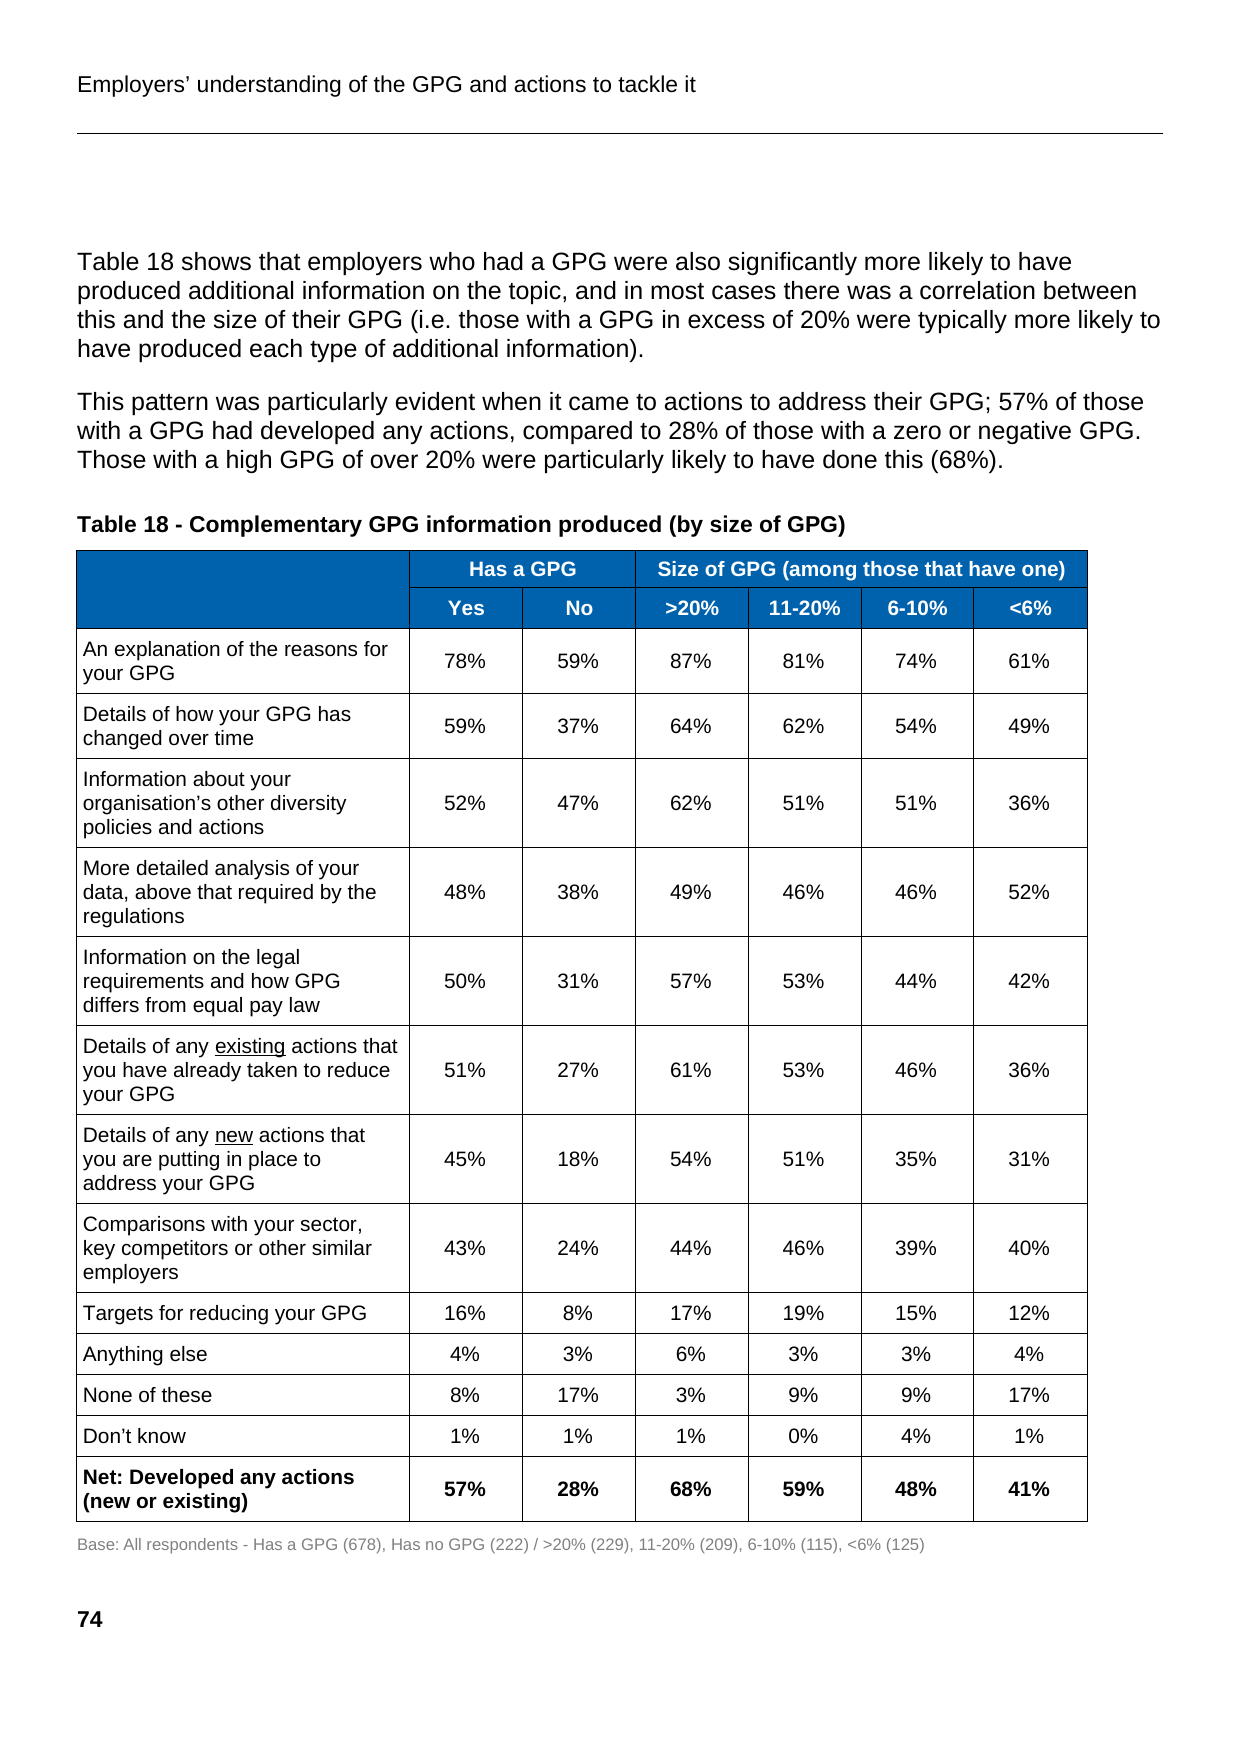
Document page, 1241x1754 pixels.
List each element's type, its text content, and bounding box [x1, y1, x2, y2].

table_cell 87% [636, 629, 748, 693]
table_cell 18% [523, 1115, 635, 1203]
table_cell Targets for reducing your GPG [77, 1293, 409, 1333]
table_cell 4% [974, 1334, 1087, 1374]
table_cell 9% [749, 1375, 861, 1415]
table_cell 42% [974, 937, 1087, 1025]
table_cell 28% [523, 1457, 635, 1521]
table_cell 4% [862, 1416, 973, 1456]
table_cell 6% [636, 1334, 748, 1374]
table_cell 9% [862, 1375, 973, 1415]
table_cell 46% [862, 848, 973, 936]
table_cell 1% [974, 1416, 1087, 1456]
table_cell 48% [410, 848, 522, 936]
table_header Size of GPG (among those that have one) [636, 551, 1087, 587]
table_cell 3% [862, 1334, 973, 1374]
table_cell Comparisons with your sector, key competitors or other similar employers [77, 1204, 409, 1292]
table_cell Anything else [77, 1334, 409, 1374]
table_cell 1% [523, 1416, 635, 1456]
table_cell 52% [974, 848, 1087, 936]
table_cell 8% [410, 1375, 522, 1415]
table_cell 53% [749, 937, 861, 1025]
table_cell Don’t know [77, 1416, 409, 1456]
table_cell 36% [974, 1026, 1087, 1114]
table_cell 44% [636, 1204, 748, 1292]
table_cell 31% [974, 1115, 1087, 1203]
table_cell >20% [636, 588, 748, 628]
table_cell 46% [749, 848, 861, 936]
table_cell 78% [410, 629, 522, 693]
table_cell 62% [636, 759, 748, 847]
text This pattern was particularly evident when it came to actions to address their GPG; 57% of those with a GPG had developed any actions, compared to 28% of those with a zero or negative GPG. Those with a high GPG of over 20% were particularly likely to have done this (68%). [77, 387, 1163, 473]
table_cell 50% [410, 937, 522, 1025]
text Base: All respondents - Has a GPG (678), Has no GPG (222) / >20% (229), 11-20% (209), 6-10% (115), <6% (125) [77, 1534, 1163, 1553]
table_cell 3% [636, 1375, 748, 1415]
text Table 18 - Complementary GPG information produced (by size of GPG) [77, 511, 1163, 537]
table_cell 57% [636, 937, 748, 1025]
table_cell Yes [410, 588, 522, 628]
text Table 18 shows that employers who had a GPG were also significantly more likely to have produced additional information on the topic, and in most cases there was a correlation between this and the size of their GPG (i.e. those with a GPG in excess of 20% were typically more likely to have produced each type of additional information). [77, 247, 1163, 362]
table_cell 51% [410, 1026, 522, 1114]
table_cell 57% [410, 1457, 522, 1521]
table_cell 52% [410, 759, 522, 847]
table_cell 54% [862, 694, 973, 758]
table_cell 24% [523, 1204, 635, 1292]
table_cell Information about your organisation’s other diversity policies and actions [77, 759, 409, 847]
table_cell 27% [523, 1026, 635, 1114]
table_cell 17% [523, 1375, 635, 1415]
table_cell 53% [749, 1026, 861, 1114]
table_header Has a GPG [410, 551, 635, 587]
table_cell 45% [410, 1115, 522, 1203]
table_cell More detailed analysis of your data, above that required by the regulations [77, 848, 409, 936]
table_cell 51% [862, 759, 973, 847]
table_cell 17% [636, 1293, 748, 1333]
table_cell 3% [749, 1334, 861, 1374]
table_cell 41% [974, 1457, 1087, 1521]
table_cell 49% [636, 848, 748, 936]
table_cell 46% [862, 1026, 973, 1114]
table_cell 49% [974, 694, 1087, 758]
table_cell 1% [636, 1416, 748, 1456]
table_cell 4% [410, 1334, 522, 1374]
table_cell 31% [523, 937, 635, 1025]
table_header [77, 551, 409, 628]
table_cell 17% [974, 1375, 1087, 1415]
table_cell 16% [410, 1293, 522, 1333]
table_cell 51% [749, 759, 861, 847]
table_cell An explanation of the reasons for your GPG [77, 629, 409, 693]
table_cell 54% [636, 1115, 748, 1203]
table_cell 68% [636, 1457, 748, 1521]
table_cell 62% [749, 694, 861, 758]
table_cell 12% [974, 1293, 1087, 1333]
table_cell 35% [862, 1115, 973, 1203]
table_cell 47% [523, 759, 635, 847]
table_cell 39% [862, 1204, 973, 1292]
table_cell 1% [410, 1416, 522, 1456]
table_cell 6-10% [862, 588, 973, 628]
table_cell Details of any existing actions that you have already taken to reduce your GPG [77, 1026, 409, 1114]
table_cell 61% [636, 1026, 748, 1114]
table_cell 40% [974, 1204, 1087, 1292]
table_cell 64% [636, 694, 748, 758]
table_cell Details of how your GPG has changed over time [77, 694, 409, 758]
table_cell 61% [974, 629, 1087, 693]
table_cell <6% [974, 588, 1087, 628]
table_cell No [523, 588, 635, 628]
table_cell 48% [862, 1457, 973, 1521]
table_cell Details of any new actions that you are putting in place to address your GPG [77, 1115, 409, 1203]
table_cell 51% [749, 1115, 861, 1203]
table_cell 11-20% [749, 588, 861, 628]
table_cell Information on the legal requirements and how GPG differs from equal pay law [77, 937, 409, 1025]
table_cell 74% [862, 629, 973, 693]
table_cell 15% [862, 1293, 973, 1333]
table_cell 36% [974, 759, 1087, 847]
table_cell Net: Developed any actions (new or existing) [77, 1457, 409, 1521]
table_cell 81% [749, 629, 861, 693]
table_cell 38% [523, 848, 635, 936]
table_cell 37% [523, 694, 635, 758]
table_cell None of these [77, 1375, 409, 1415]
table_cell 46% [749, 1204, 861, 1292]
table_cell 59% [749, 1457, 861, 1521]
table_cell 0% [749, 1416, 861, 1456]
table_cell 3% [523, 1334, 635, 1374]
table_cell 44% [862, 937, 973, 1025]
table_cell 59% [523, 629, 635, 693]
table_cell 59% [410, 694, 522, 758]
table_cell 43% [410, 1204, 522, 1292]
table_cell 19% [749, 1293, 861, 1333]
table_cell 8% [523, 1293, 635, 1333]
